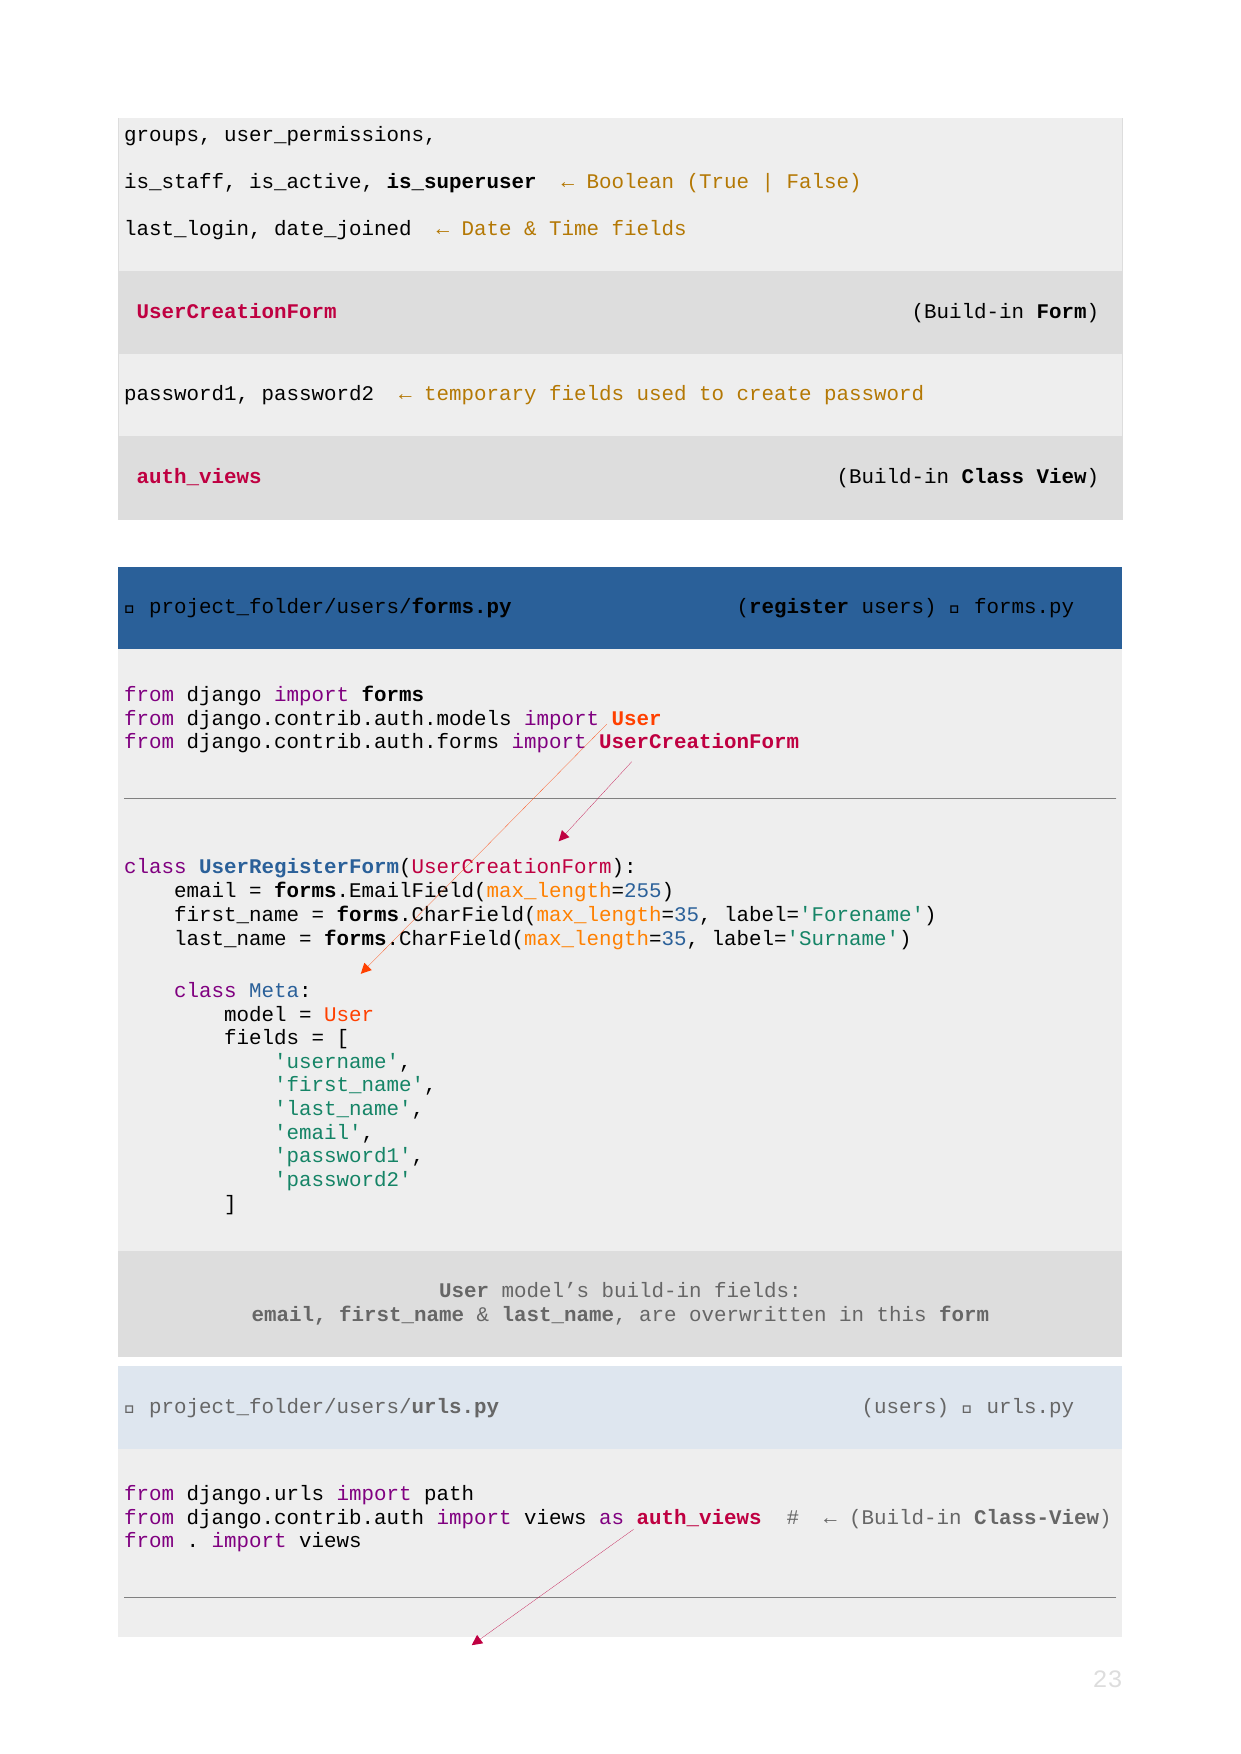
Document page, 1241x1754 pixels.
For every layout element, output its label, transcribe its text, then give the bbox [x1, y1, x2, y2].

table_cell password1, password2 ← temporary fields used to create password [119, 354, 1122, 436]
table_cell UserCreationForm (Build-in Form) [119, 271, 1122, 354]
table_cell from django import forms from django.contrib.auth.models import User from django.contrib.auth.forms import UserCreationForm class UserRegisterForm(UserCreationForm): email = forms.EmailField(max_length=255) first_name = forms.CharField(max_length=35, label='Forename') last_name = forms.CharField(max_length=35, label='Surname') class Meta: model = User fields = [ 'username', 'first_name', 'last_name', 'email', 'password1', 'password2' ] [118, 649, 1122, 1251]
table_cell User model’s build-in fields: email, first_name & last_name, are overwritten in this form [118, 1251, 1122, 1357]
table_cell groups, user_permissions, is_staff, is_active, is_superuser ← Boolean (True | False) last_login, date_joined ← Date & Time fields [119, 118, 1122, 271]
table_cell auth_views (Build-in Class View) [119, 436, 1122, 519]
table_header 📝 project_folder/users/urls.py (users) 🐍 urls.py [118, 1366, 1122, 1449]
table_cell from django.urls import path from django.contrib.auth import views as auth_views # ← (Build-in Class-View) from . import views [118, 1449, 1122, 1637]
table_header 📝 project_folder/users/forms.py (register users) 🐍 forms.py [118, 567, 1122, 649]
